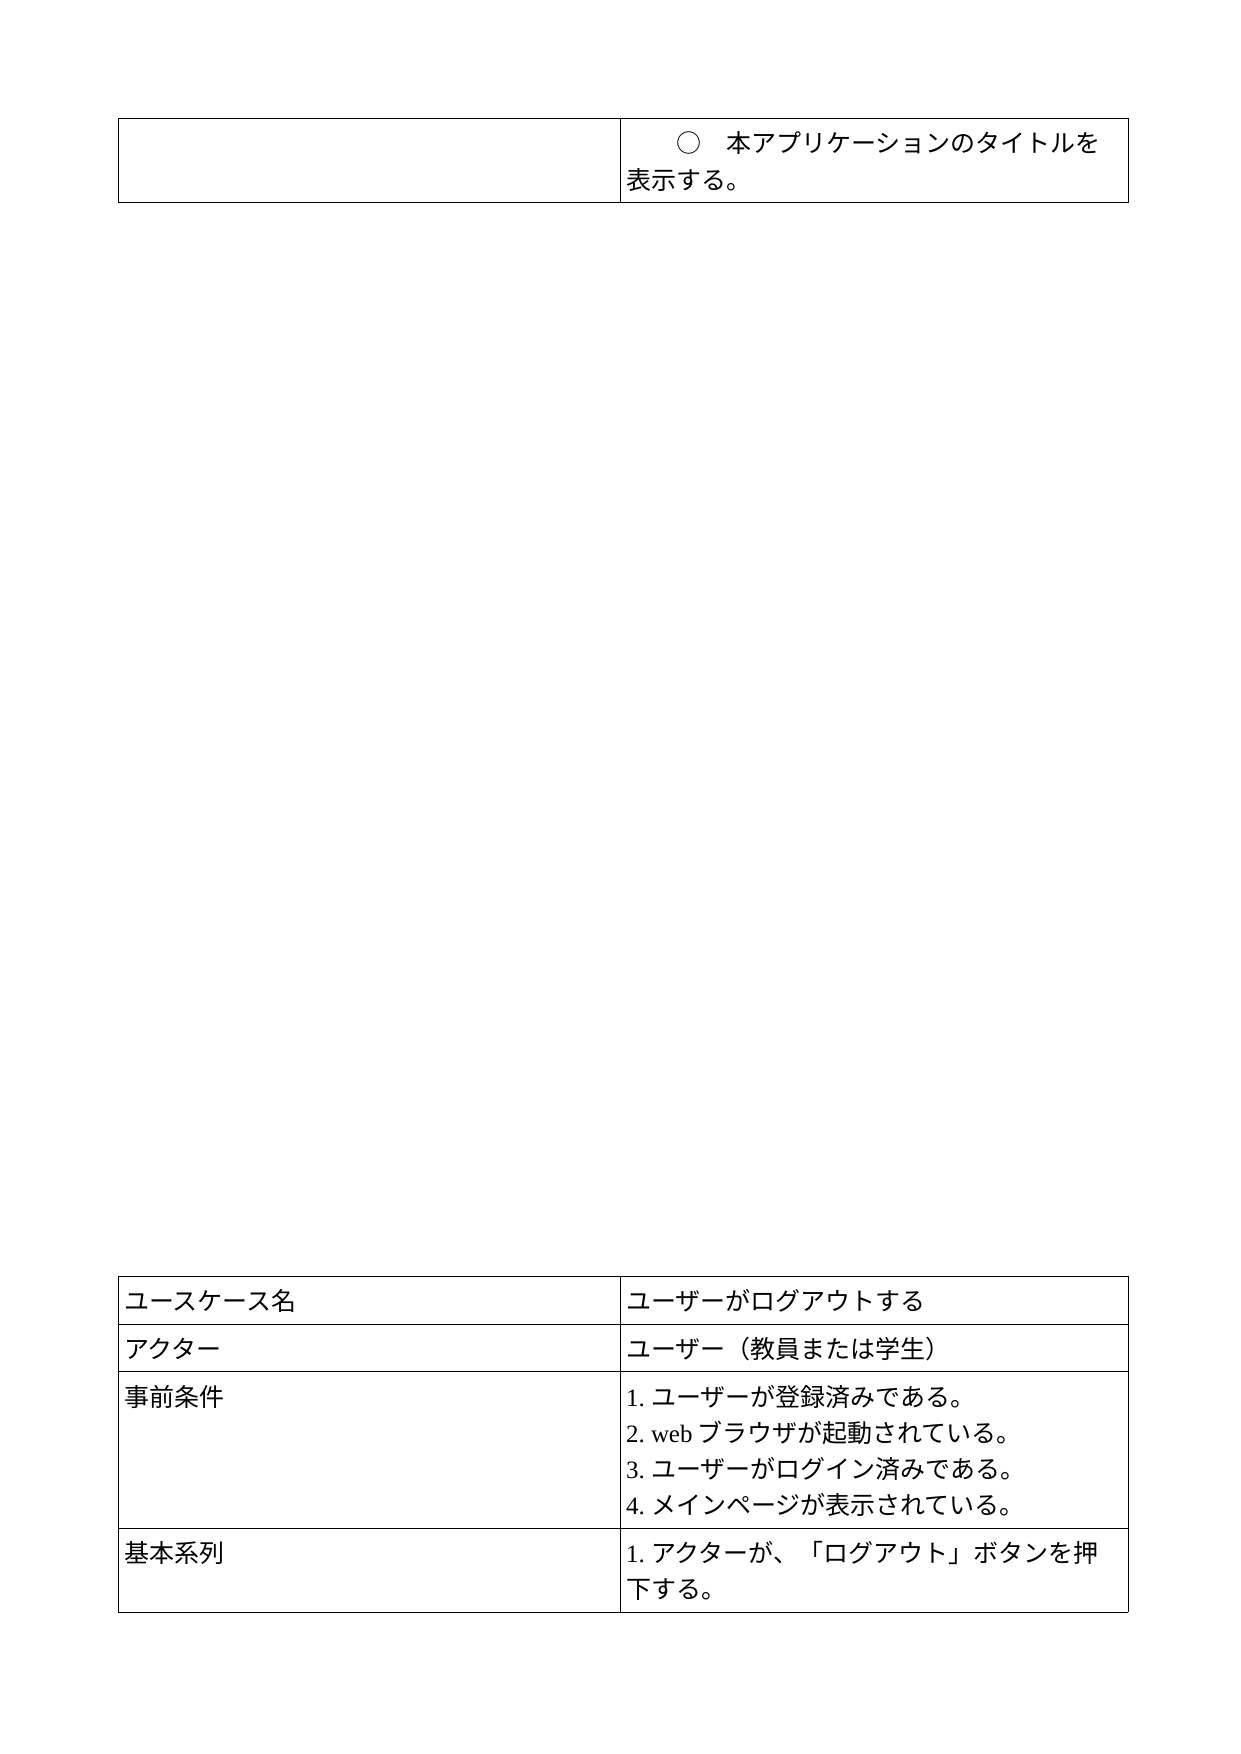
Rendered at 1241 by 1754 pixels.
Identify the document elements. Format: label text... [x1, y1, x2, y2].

table_cell 1. ユーザーが登録済みである。 2. webブラウザが起動されている。 3. ユーザーがログイン済みである。 4. メインページが表示されている。 [621, 1372, 1128, 1528]
table_cell 基本系列 [119, 1529, 620, 1612]
table_cell 1. アクターが、「ログアウト」ボタンを押下する。 [621, 1529, 1128, 1612]
table_header ユーザーがログアウトする [621, 1277, 1128, 1323]
table_cell ○ 本アプリケーションのタイトルを表示する。 [621, 119, 1128, 202]
table_header ユースケース名 [119, 1277, 620, 1323]
table_cell アクター [119, 1325, 620, 1371]
table_cell ユーザー（教員または学生） [621, 1325, 1128, 1371]
table_cell 事前条件 [119, 1372, 620, 1528]
table_cell [119, 119, 620, 202]
